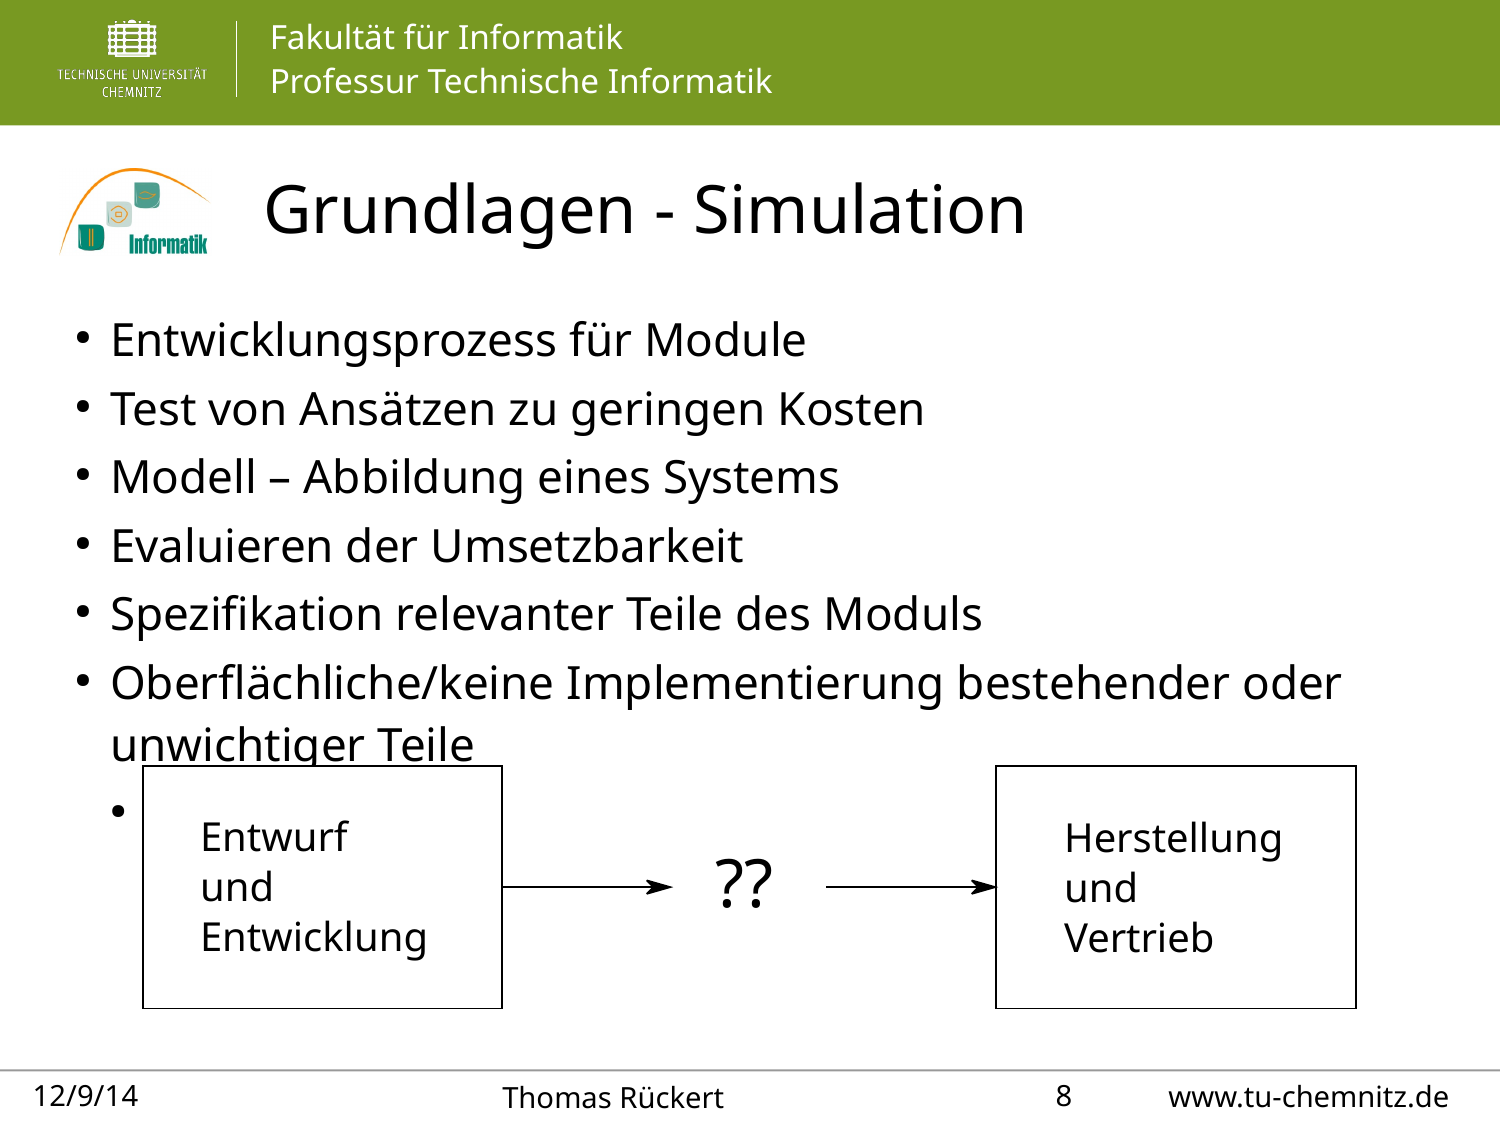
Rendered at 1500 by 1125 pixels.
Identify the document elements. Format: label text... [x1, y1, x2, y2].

list [408, 739, 419, 743]
picture [25, 0, 239, 130]
list [300, 739, 311, 743]
list [248, 728, 388, 743]
picture [120, 743, 1370, 1032]
list [248, 728, 1459, 1035]
footer Thomas Rückert [360, 1069, 750, 1125]
slide_number 12/9/14 [17, 1069, 356, 1125]
title Grundlagen - Simulation [248, 159, 1459, 271]
text_box Entwicklungsprozess für Module Test von Ansätzen zu geringen Kosten Modell – Abbildung eines Systems Evaluieren der Umsetzbarkeit Spezifikation relevanter Teile des Moduls Oberflächliche/keine Implementierung bestehender oder unwichtiger Teile Co-Simulation [60, 299, 1459, 728]
list [392, 728, 441, 743]
picture [59, 168, 212, 256]
slide_number [750, 1069, 1088, 1125]
list [457, 739, 468, 743]
list [329, 739, 340, 743]
